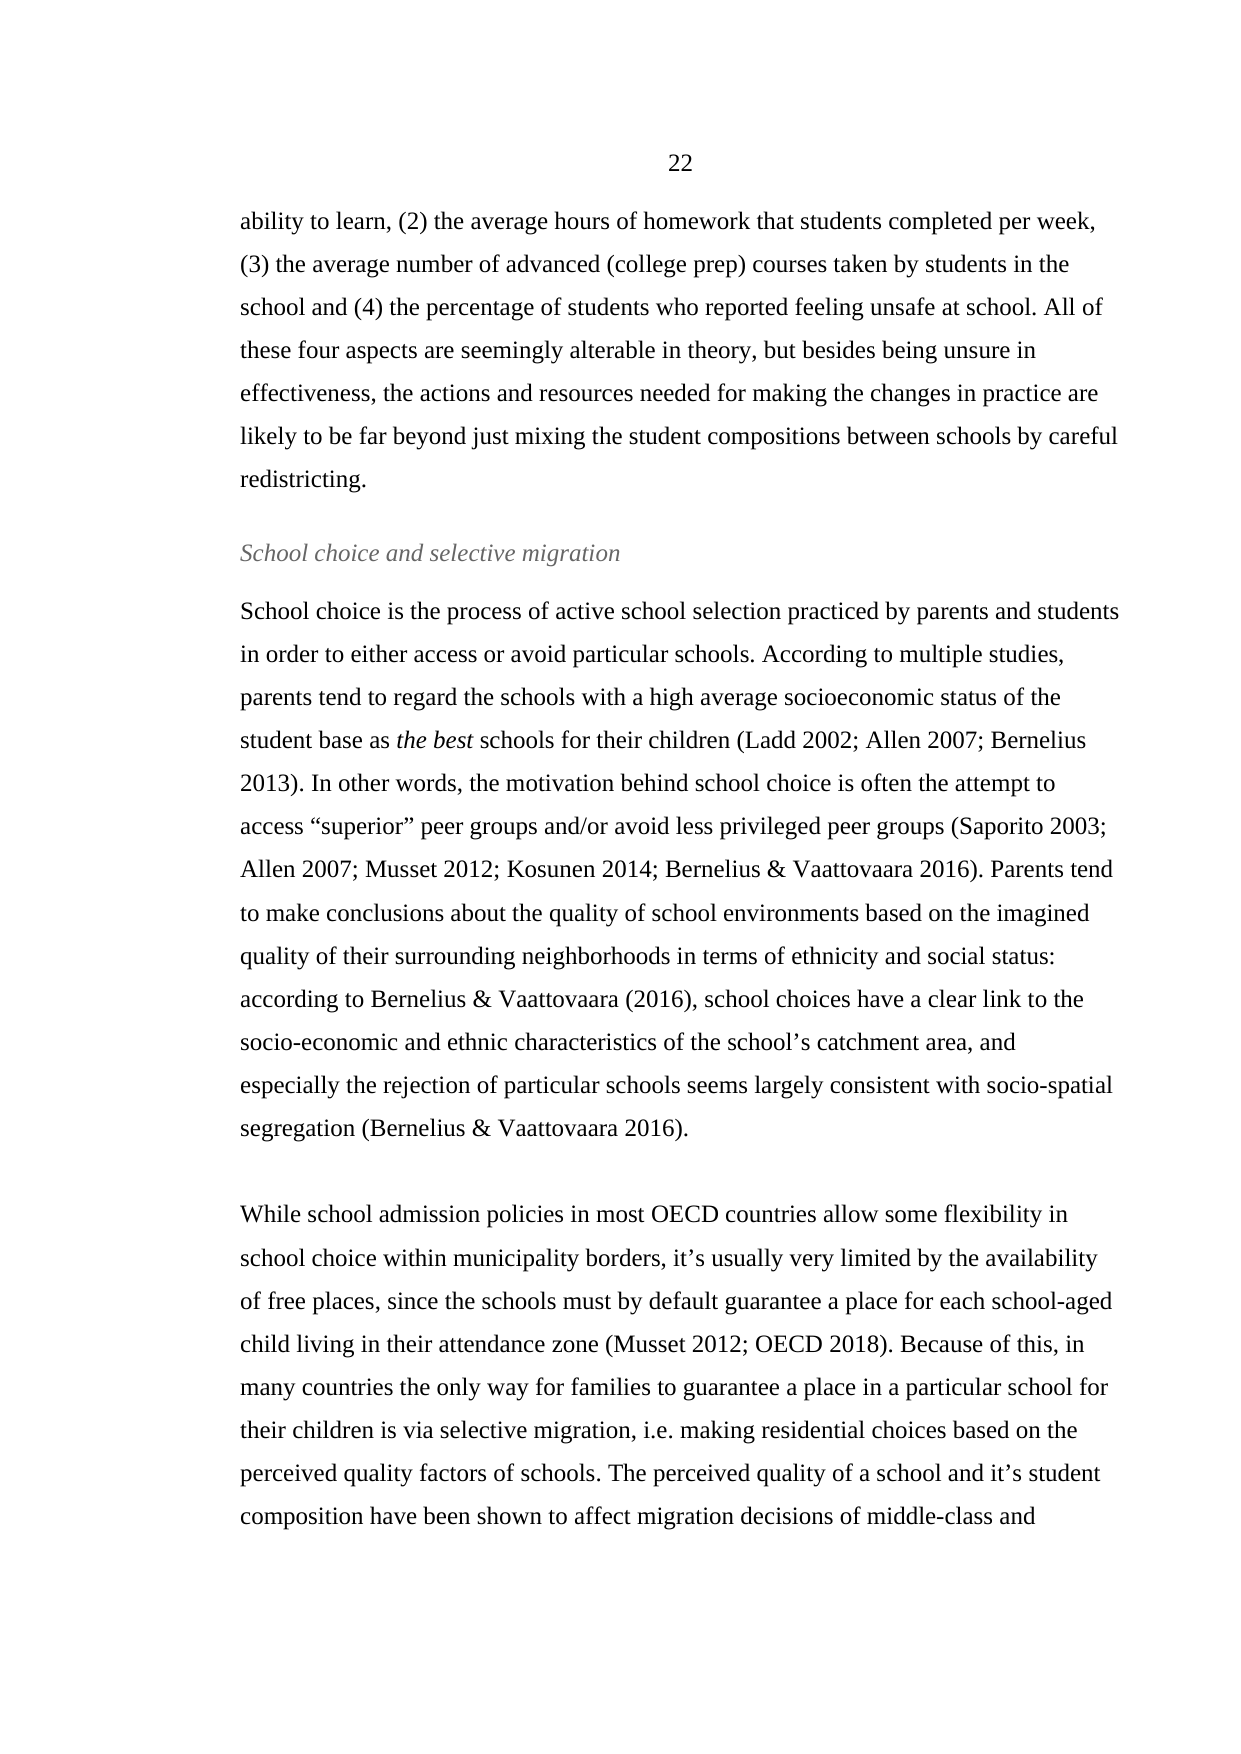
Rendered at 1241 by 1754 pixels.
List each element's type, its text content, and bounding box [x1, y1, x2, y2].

text School choice is the process of active school selection practiced by parents and students in order to either access or avoid particular schools. According to multiple studies, parents tend to regard the schools with a high average socioeconomic status of the student base as the best schools for their children (Ladd 2002; Allen 2007; Bernelius 2013). In other words, the motivation behind school choice is often the attempt to access “superior” peer groups and/or avoid less privileged peer groups (Saporito 2003; Allen 2007; Musset 2012; Kosunen 2014; Bernelius & Vaattovaara 2016). Parents tend to make conclusions about the quality of school environments based on the imagined quality of their surrounding neighborhoods in terms of ethnicity and social status: according to Bernelius & Vaattovaara (2016), school choices have a clear link to the socio-economic and ethnic characteristics of the school’s catchment area, and especially the rejection of particular schools seems largely consistent with socio-spatial segregation (Bernelius & Vaattovaara 2016). [240, 596, 1121, 1142]
text While school admission policies in most OECD countries allow some flexibility in school choice within municipality borders, it’s usually very limited by the availability of free places, since the schools must by default guarantee a place for each school-aged child living in their attendance zone (Musset 2012; OECD 2018). Because of this, in many countries the only way for families to guarantee a place in a particular school for their children is via selective migration, i.e. making residential choices based on the perceived quality factors of schools. The perceived quality of a school and it’s student composition have been shown to affect migration decisions of middle-class and [240, 1199, 1121, 1530]
subtitle School choice and selective migration [240, 538, 1121, 566]
text ability to learn, (2) the average hours of homework that students completed per week, (3) the average number of advanced (college prep) courses taken by students in the school and (4) the percentage of students who reported feeling unsafe at school. All of these four aspects are seemingly alterable in theory, but besides being unsure in effectiveness, the actions and resources needed for making the changes in practice are likely to be far beyond just mixing the student compositions between schools by careful redistricting. [240, 206, 1121, 493]
